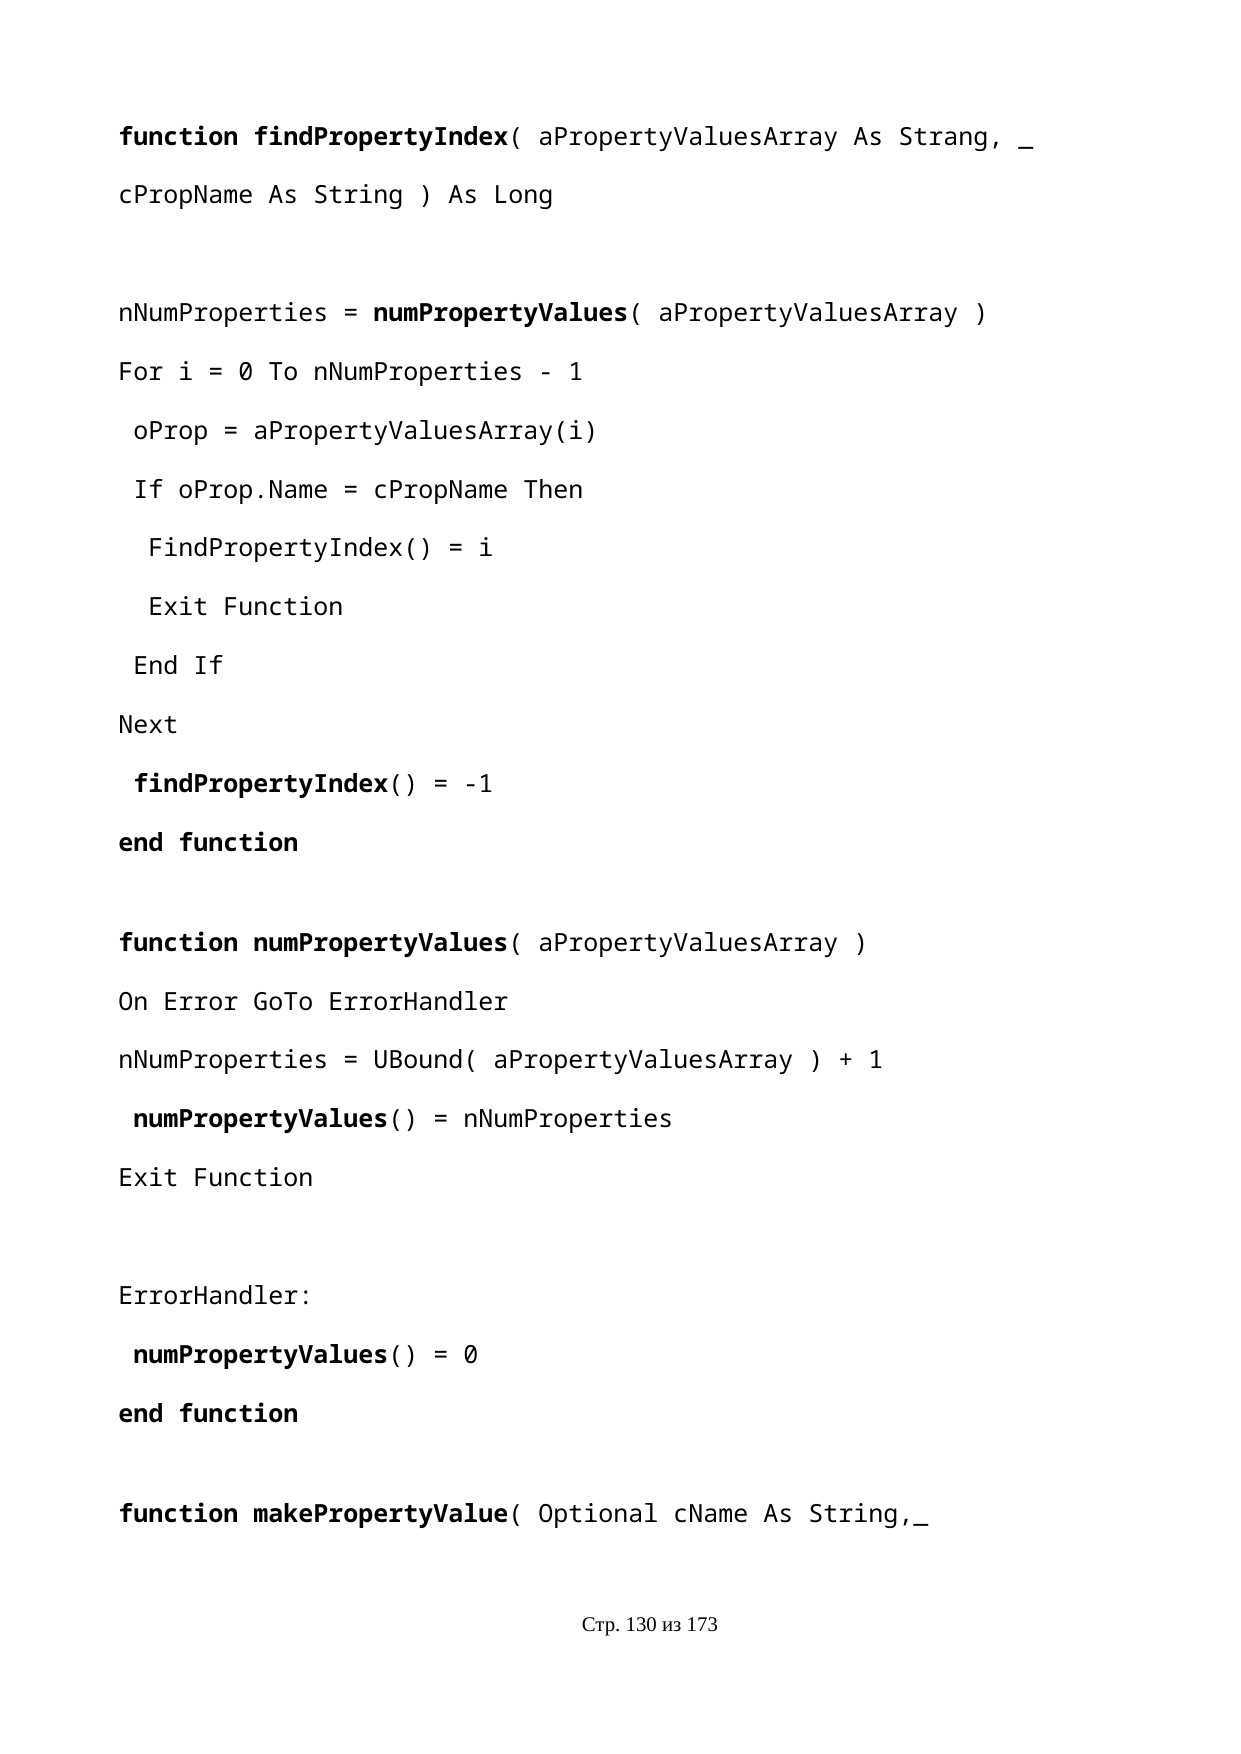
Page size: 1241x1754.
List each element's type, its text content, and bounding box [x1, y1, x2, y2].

text numPropertyValues() = nNumProperties [118, 1101, 1122, 1135]
text numPropertyValues() = 0 [118, 1336, 1122, 1370]
text function numPropertyValues( aPropertyValuesArray ) [118, 924, 1122, 958]
text Exit Function [118, 589, 1122, 623]
text function findPropertyIndex( aPropertyValuesArray As Strang, _ [118, 118, 1122, 152]
text End If [118, 648, 1122, 682]
text On Error GoTo ErrorHandler [118, 983, 1122, 1017]
text oProp = aPropertyValuesArray(i) [118, 412, 1122, 446]
text end function [118, 1395, 1122, 1429]
text findPropertyIndex() = -1 [118, 766, 1122, 799]
text nNumProperties = UBound( aPropertyValuesArray ) + 1 [118, 1042, 1122, 1076]
text Next [118, 707, 1122, 741]
text cPropName As String ) As Long [118, 177, 1122, 211]
text nNumProperties = numPropertyValues( aPropertyValuesArray ) [118, 295, 1122, 329]
text function makePropertyValue( Optional cName As String,_ [118, 1495, 1122, 1529]
text end function [118, 824, 1122, 858]
text If oProp.Name = cPropName Then [118, 471, 1122, 505]
text FindPropertyIndex() = i [118, 530, 1122, 564]
text ErrorHandler: [118, 1277, 1122, 1312]
text Exit Function [118, 1160, 1122, 1194]
text For i = 0 To nNumProperties - 1 [118, 353, 1122, 388]
